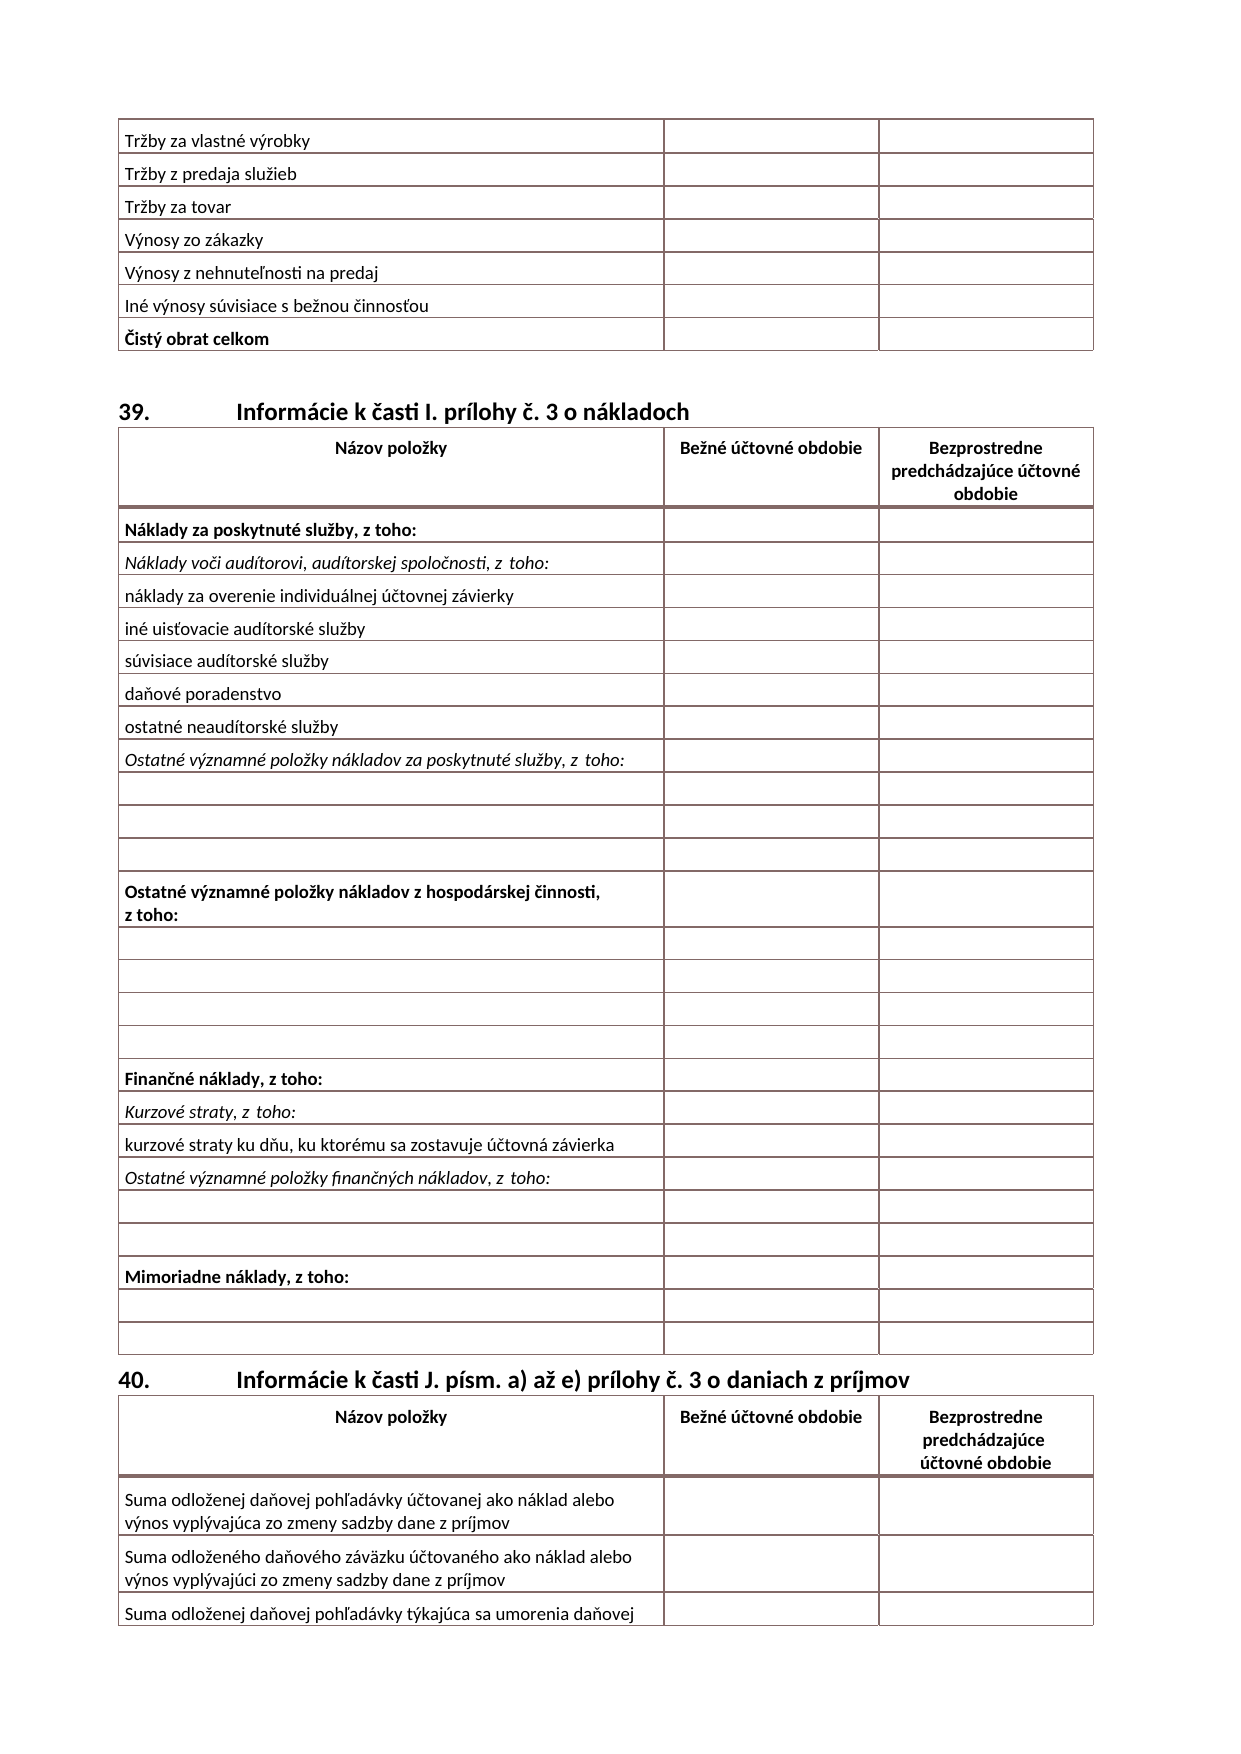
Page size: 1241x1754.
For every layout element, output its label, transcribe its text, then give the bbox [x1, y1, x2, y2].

table_cell Náklady za poskytnuté služby, z toho: [119, 509, 663, 541]
table_cell Výnosy z nehnuteľnosti na predaj [119, 253, 663, 284]
table_cell [665, 1158, 878, 1189]
table_cell [880, 1125, 1093, 1156]
table_cell [119, 1323, 663, 1354]
table_cell [665, 1593, 878, 1625]
table_cell [880, 839, 1093, 870]
table_cell [665, 543, 878, 574]
table_cell [665, 928, 878, 959]
table_cell [665, 641, 878, 673]
table_cell [665, 674, 878, 705]
table_cell [665, 707, 878, 738]
table_cell [119, 960, 663, 992]
table_cell Finančné náklady, z toho: [119, 1059, 663, 1090]
table_cell [880, 872, 1093, 926]
table_cell [665, 1191, 878, 1222]
table_cell [665, 993, 878, 1025]
table_cell [880, 1191, 1093, 1222]
table_cell [880, 187, 1093, 218]
table_cell Mimoriadne náklady, z toho: [119, 1257, 663, 1288]
table_cell [880, 285, 1093, 317]
table_cell [880, 1478, 1093, 1534]
table_cell [665, 1290, 878, 1321]
table_cell ostatné neaudítorské služby [119, 707, 663, 738]
table_cell [880, 1536, 1093, 1591]
table_cell náklady za overenie individuálnej účtovnej závierky [119, 575, 663, 607]
table_cell [665, 253, 878, 284]
table_cell [665, 1125, 878, 1156]
table_cell [665, 1257, 878, 1288]
table_cell Suma odloženej daňovej pohľadávky týkajúca sa umorenia daňovej [119, 1593, 663, 1625]
table_cell [665, 120, 878, 152]
table_cell Tržby za tovar [119, 187, 663, 218]
table_cell [665, 318, 878, 350]
table_cell Tržby za vlastné výrobky [119, 120, 663, 152]
text 39. Informácie k časti I. prílohy č. 3 o nákladoch [118, 396, 1122, 427]
table_cell [119, 1191, 663, 1222]
table_cell Iné výnosy súvisiace s bežnou činnosťou [119, 285, 663, 317]
table_cell súvisiace audítorské služby [119, 641, 663, 673]
table_cell [880, 740, 1093, 771]
table_cell [880, 1257, 1093, 1288]
table_cell [880, 928, 1093, 959]
table_header Bezprostredne predchádzajúce účtovné obdobie [880, 428, 1093, 505]
table_cell [665, 960, 878, 992]
table_cell [880, 1323, 1093, 1354]
table_cell [119, 1224, 663, 1255]
table_cell [665, 608, 878, 640]
table_cell [880, 1158, 1093, 1189]
table_cell [880, 509, 1093, 541]
table_cell [880, 1224, 1093, 1255]
table_cell [880, 773, 1093, 804]
table_cell [119, 993, 663, 1025]
table_cell [880, 707, 1093, 738]
table_cell [665, 839, 878, 870]
table_cell daňové poradenstvo [119, 674, 663, 705]
table_cell [665, 1536, 878, 1591]
table_header Bezprostredne predchádzajúce účtovné obdobie [880, 1396, 1093, 1474]
table_header Bežné účtovné obdobie [665, 428, 878, 505]
table_cell Kurzové straty, z toho: [119, 1092, 663, 1123]
table_cell [665, 1224, 878, 1255]
table_cell [665, 1092, 878, 1123]
table_cell [665, 1323, 878, 1354]
text 40. Informácie k časti J. písm. a) až e) prílohy č. 3 o daniach z príjmov [118, 1364, 1122, 1395]
table_cell [880, 220, 1093, 251]
table_cell Ostatné významné položky nákladov za poskytnuté služby, z toho: [119, 740, 663, 771]
table_cell [880, 253, 1093, 284]
table_cell [119, 928, 663, 959]
table_cell [880, 1290, 1093, 1321]
table_cell Ostatné významné položky nákladov z hospodárskej činnosti, z toho: [119, 872, 663, 926]
table_cell [880, 575, 1093, 607]
table_cell [665, 1478, 878, 1534]
table_cell [119, 806, 663, 837]
table_cell [880, 608, 1093, 640]
table_header Bežné účtovné obdobie [665, 1396, 878, 1474]
table_cell [880, 1026, 1093, 1058]
table_cell Ostatné významné položky finančných nákladov, z toho: [119, 1158, 663, 1189]
table_cell Tržby z predaja služieb [119, 154, 663, 185]
table_cell [880, 543, 1093, 574]
table_cell kurzové straty ku dňu, ku ktorému sa zostavuje účtovná závierka [119, 1125, 663, 1156]
table_cell [880, 674, 1093, 705]
table_cell [665, 740, 878, 771]
table_cell [665, 187, 878, 218]
table_cell [880, 1059, 1093, 1090]
table_cell [665, 1026, 878, 1058]
table_cell [665, 285, 878, 317]
table_cell [880, 993, 1093, 1025]
table_cell [119, 1290, 663, 1321]
table_cell [665, 220, 878, 251]
table_cell [665, 575, 878, 607]
table_cell Náklady voči audítorovi, audítorskej spoločnosti, z toho: [119, 543, 663, 574]
table_cell [119, 839, 663, 870]
table_cell [880, 960, 1093, 992]
table_cell [119, 1026, 663, 1058]
table_cell [880, 120, 1093, 152]
table_cell [880, 1092, 1093, 1123]
table_cell [880, 806, 1093, 837]
table_cell [665, 872, 878, 926]
table_cell [880, 1593, 1093, 1625]
table_header Názov položky [119, 1396, 663, 1474]
table_header Názov položky [119, 428, 663, 505]
table_cell [665, 509, 878, 541]
table_cell Suma odloženého daňového záväzku účtovaného ako náklad alebo výnos vyplývajúci zo zmeny sadzby dane z príjmov [119, 1536, 663, 1591]
table_cell [880, 641, 1093, 673]
table_cell [665, 154, 878, 185]
table_cell [665, 773, 878, 804]
table_cell iné uisťovacie audítorské služby [119, 608, 663, 640]
table_cell [665, 806, 878, 837]
table_cell [880, 318, 1093, 350]
table_cell [119, 773, 663, 804]
table_cell Výnosy zo zákazky [119, 220, 663, 251]
table_cell [665, 1059, 878, 1090]
table_cell [880, 154, 1093, 185]
table_cell Suma odloženej daňovej pohľadávky účtovanej ako náklad alebo výnos vyplývajúca zo zmeny sadzby dane z príjmov [119, 1478, 663, 1534]
table_cell Čistý obrat celkom [119, 318, 663, 350]
